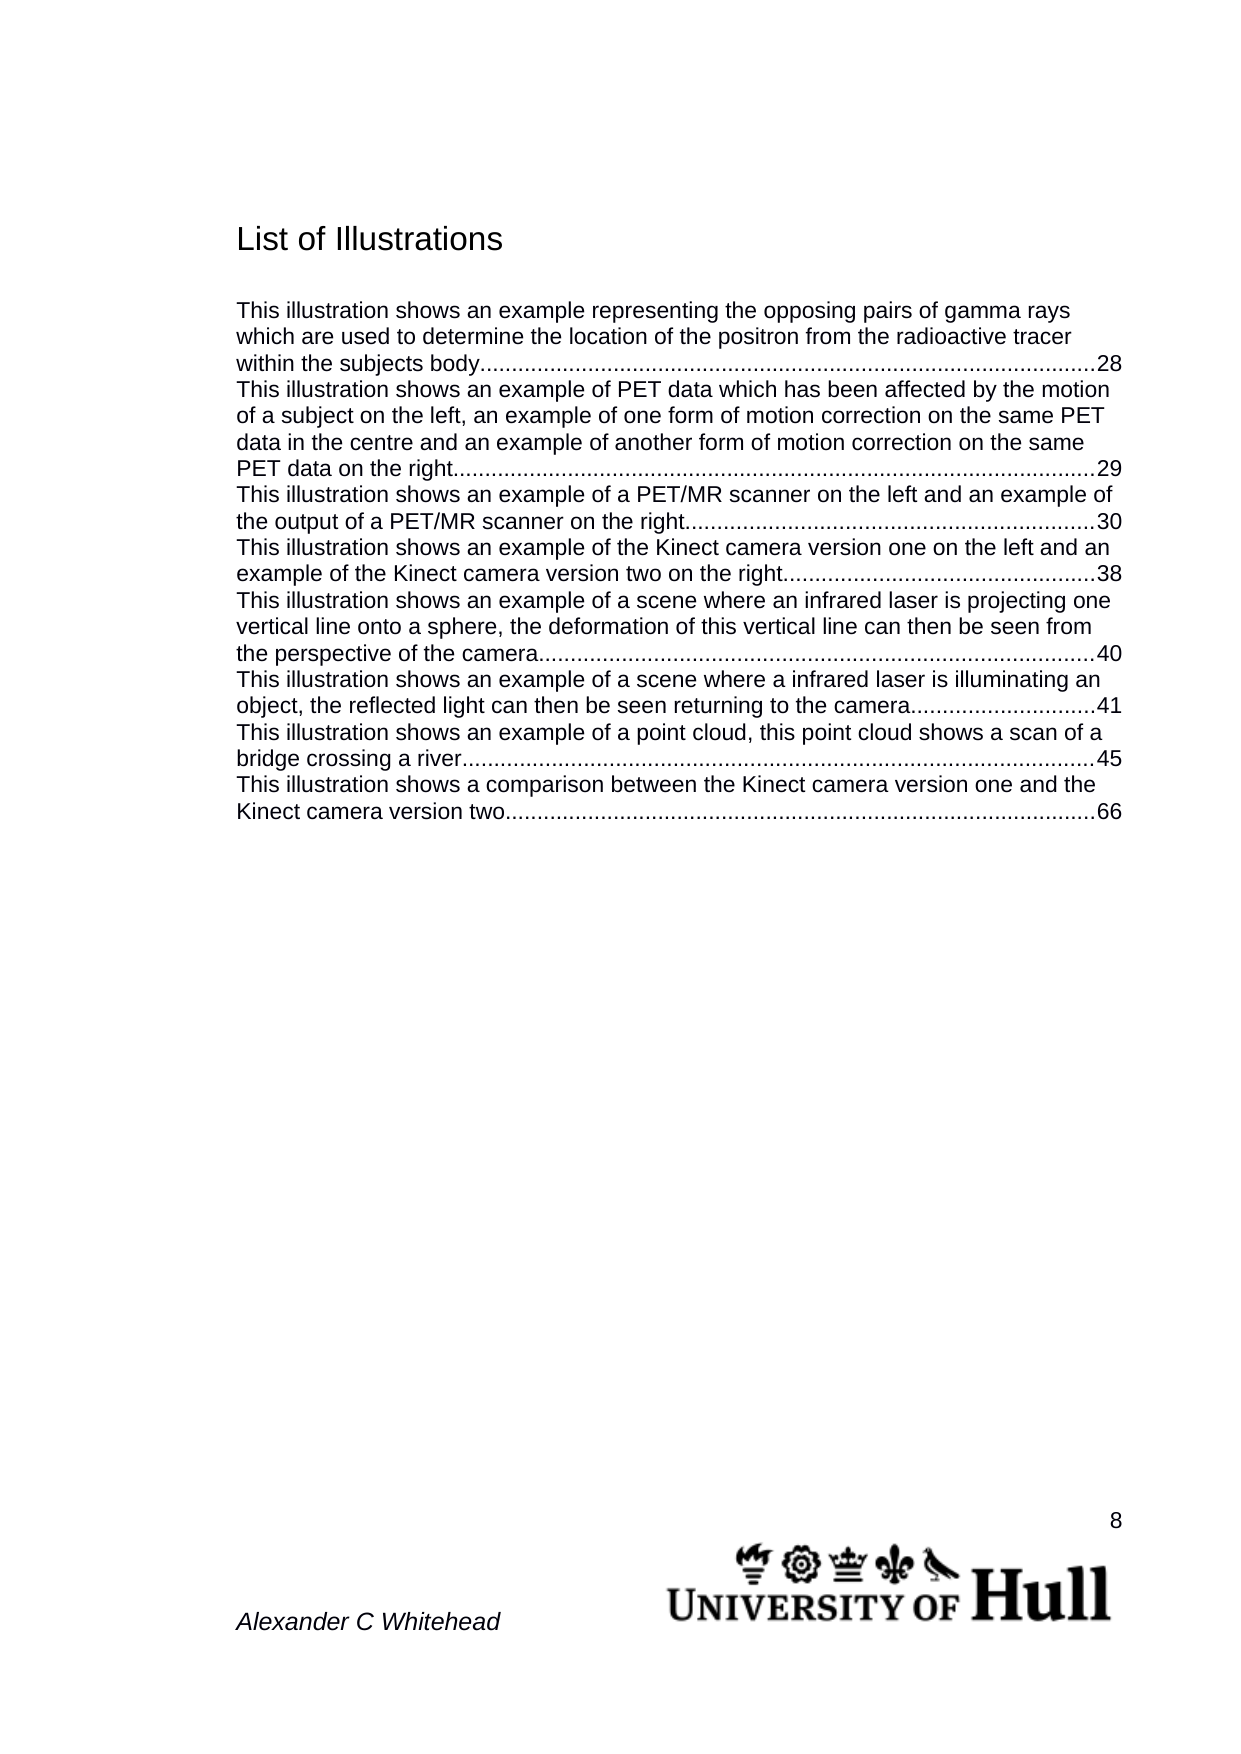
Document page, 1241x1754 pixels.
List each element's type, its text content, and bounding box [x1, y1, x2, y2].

text This illustration shows a comparison between the Kinect camera version one and the Kinect camera version two. 66 [236, 771, 1122, 824]
text This illustration shows an example of a point cloud, this point cloud shows a scan of a bridge crossing a river. 45 [236, 718, 1122, 771]
text This illustration shows an example of PET data which has been affected by the motion of a subject on the left, an example of one form of motion correction on the same PET data in the centre and an example of another form of motion correction on the same PET data on the right. 29 [236, 376, 1122, 481]
text This illustration shows an example of the Kinect camera version one on the left and an example of the Kinect camera version two on the right. 38 [236, 534, 1122, 587]
text This illustration shows an example of a scene where a infrared laser is illuminating an object, the reflected light can then be seen returning to the camera. 41 [236, 666, 1122, 718]
picture [660, 1533, 1120, 1631]
subtitle List of Illustrations [236, 219, 1122, 258]
text This illustration shows an example of a PET/MR scanner on the left and an example of the output of a PET/MR scanner on the right. 30 [236, 481, 1122, 534]
text This illustration shows an example of a scene where an infrared laser is projecting one vertical line onto a sphere, the deformation of this vertical line can then be seen from the perspective of the camera. 40 [236, 587, 1122, 666]
text This illustration shows an example representing the opposing pairs of gamma rays which are used to determine the location of the positron from the radioactive tracer within the subjects body. 28 [236, 297, 1122, 376]
